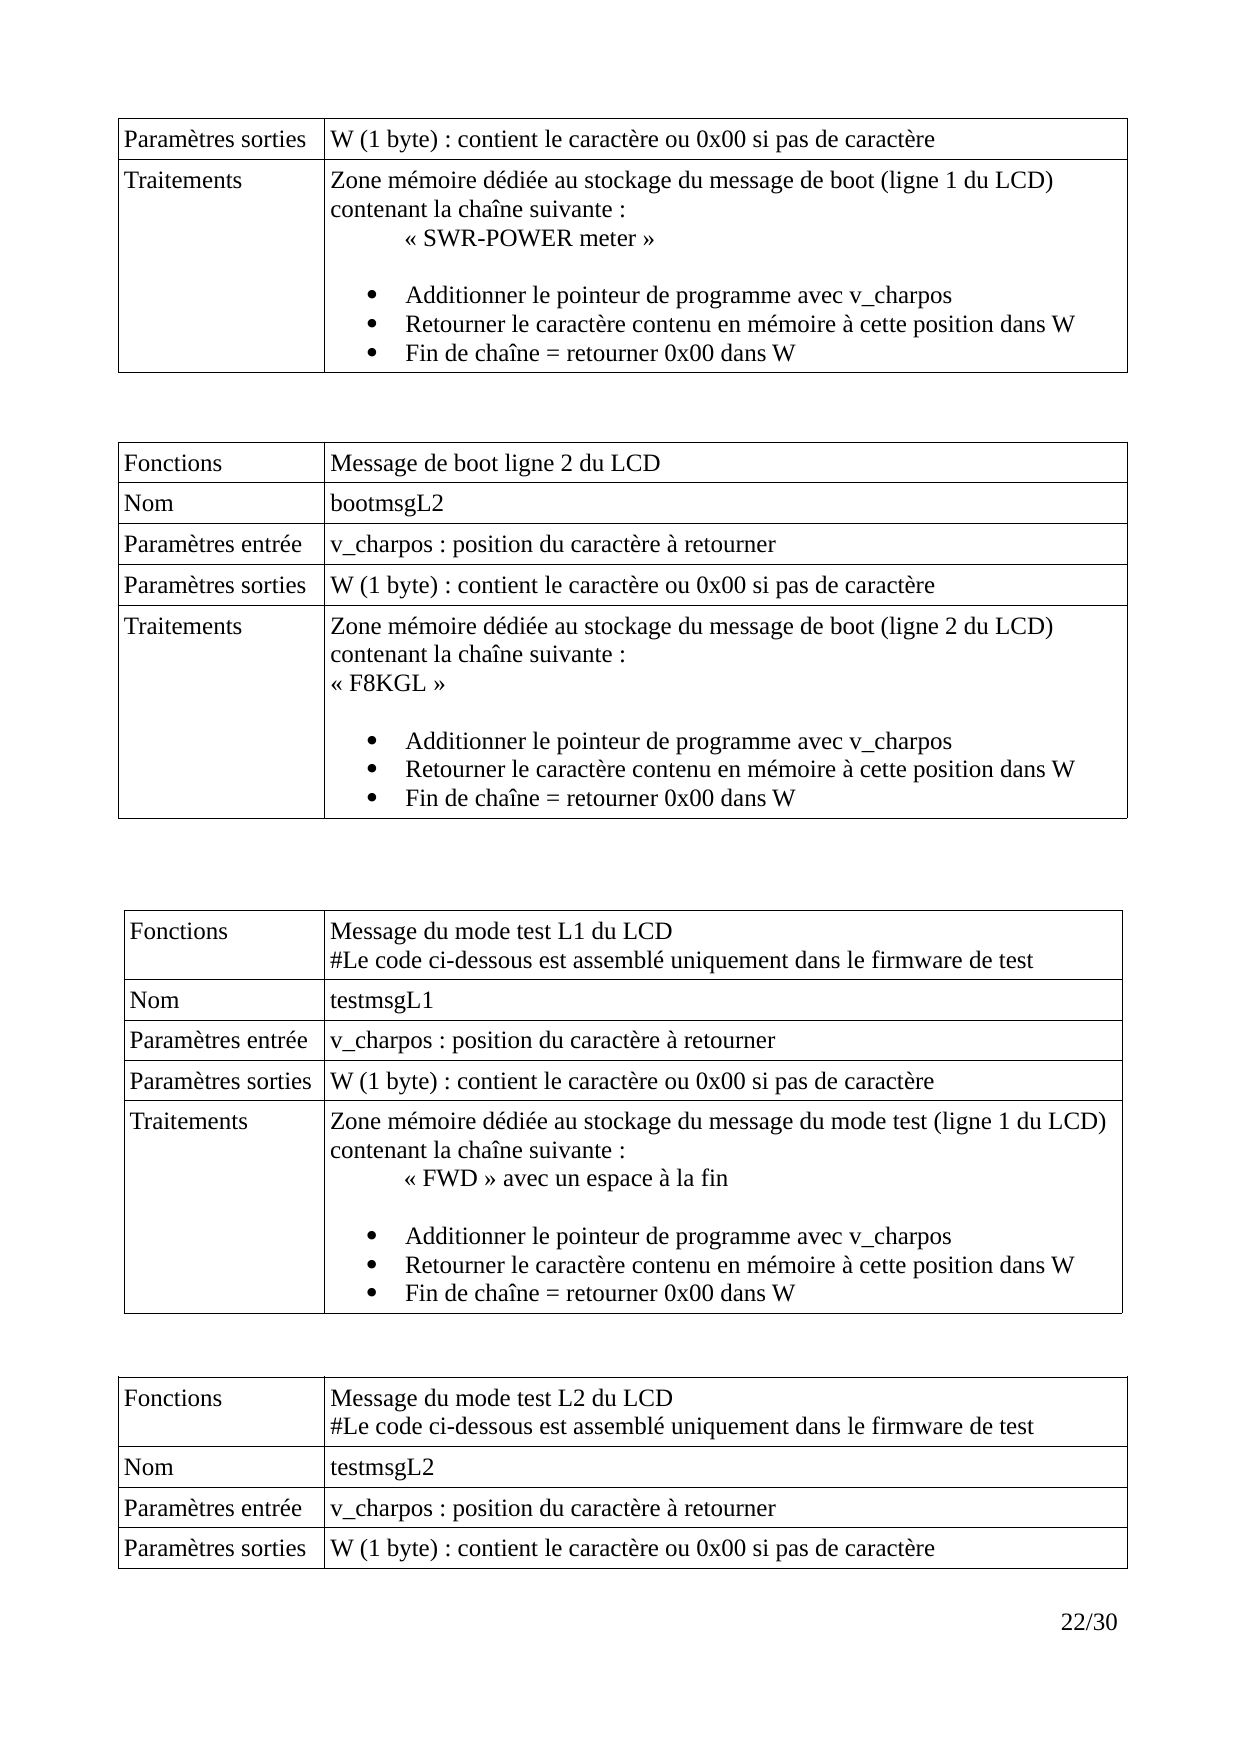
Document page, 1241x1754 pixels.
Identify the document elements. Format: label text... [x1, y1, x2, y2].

table_cell W (1 byte) : contient le caractère ou 0x00 si pas de caractère [325, 1061, 1122, 1100]
table_header Message du mode test L1 du LCD #Le code ci-dessous est assemblé uniquement dans le firmware de test [325, 911, 1122, 979]
table_cell [118, 373, 1128, 442]
table_cell W (1 byte) : contient le caractère ou 0x00 si pas de caractère [325, 1528, 1127, 1568]
table_cell Zone mémoire dédiée au stockage du message du mode test (ligne 1 du LCD) contenant la chaîne suivante : « FWD » avec un espace à la fin Additionner le pointeur de programme avec v_charpos Retourner le caractère contenu en mémoire à cette position dans W Fin de chaîne = retourner 0x00 dans W [325, 1101, 1122, 1313]
table_cell Traitements [119, 160, 324, 372]
table_cell [118, 818, 1128, 1376]
table_cell Paramètres entrée [125, 1021, 324, 1060]
table_cell testmsgL2 [325, 1447, 1127, 1487]
table_header Fonctions [125, 911, 324, 979]
table_cell Zone mémoire dédiée au stockage du message de boot (ligne 2 du LCD) contenant la chaîne suivante : « F8KGL » Additionner le pointeur de programme avec v_charpos Retourner le caractère contenu en mémoire à cette position dans W Fin de chaîne = retourner 0x00 dans W [325, 606, 1127, 818]
table_cell Fonctions [119, 443, 324, 482]
table_cell Fonctions [119, 1378, 324, 1446]
table_cell Message du mode test L2 du LCD #Le code ci-dessous est assemblé uniquement dans le firmware de test [325, 1378, 1127, 1446]
table_cell testmsgL1 [325, 980, 1122, 1019]
table_cell v_charpos : position du caractère à retourner [325, 1021, 1122, 1060]
table_cell Paramètres sorties [125, 1061, 324, 1100]
table_cell v_charpos : position du caractère à retourner [325, 1488, 1127, 1527]
table_cell Paramètres sorties [119, 1528, 324, 1568]
table_cell W (1 byte) : contient le caractère ou 0x00 si pas de caractère [325, 119, 1127, 159]
table_cell Paramètres entrée [119, 524, 324, 564]
table_cell Paramètres sorties [119, 565, 324, 604]
table_cell Nom [119, 483, 324, 523]
table_cell Nom [119, 1447, 324, 1487]
table_cell W (1 byte) : contient le caractère ou 0x00 si pas de caractère [325, 565, 1127, 604]
table_cell Paramètres sorties [119, 119, 324, 159]
table_cell v_charpos : position du caractère à retourner [325, 524, 1127, 564]
table_cell Paramètres entrée [119, 1488, 324, 1527]
table_cell bootmsgL2 [325, 483, 1127, 523]
table_cell Nom [125, 980, 324, 1019]
table_cell Message de boot ligne 2 du LCD [325, 443, 1127, 482]
table_cell Traitements [119, 606, 324, 818]
table_cell Traitements [125, 1101, 324, 1313]
table_cell Zone mémoire dédiée au stockage du message de boot (ligne 1 du LCD) contenant la chaîne suivante : « SWR-POWER meter » Additionner le pointeur de programme avec v_charpos Retourner le caractère contenu en mémoire à cette position dans W Fin de chaîne = retourner 0x00 dans W [325, 160, 1127, 372]
